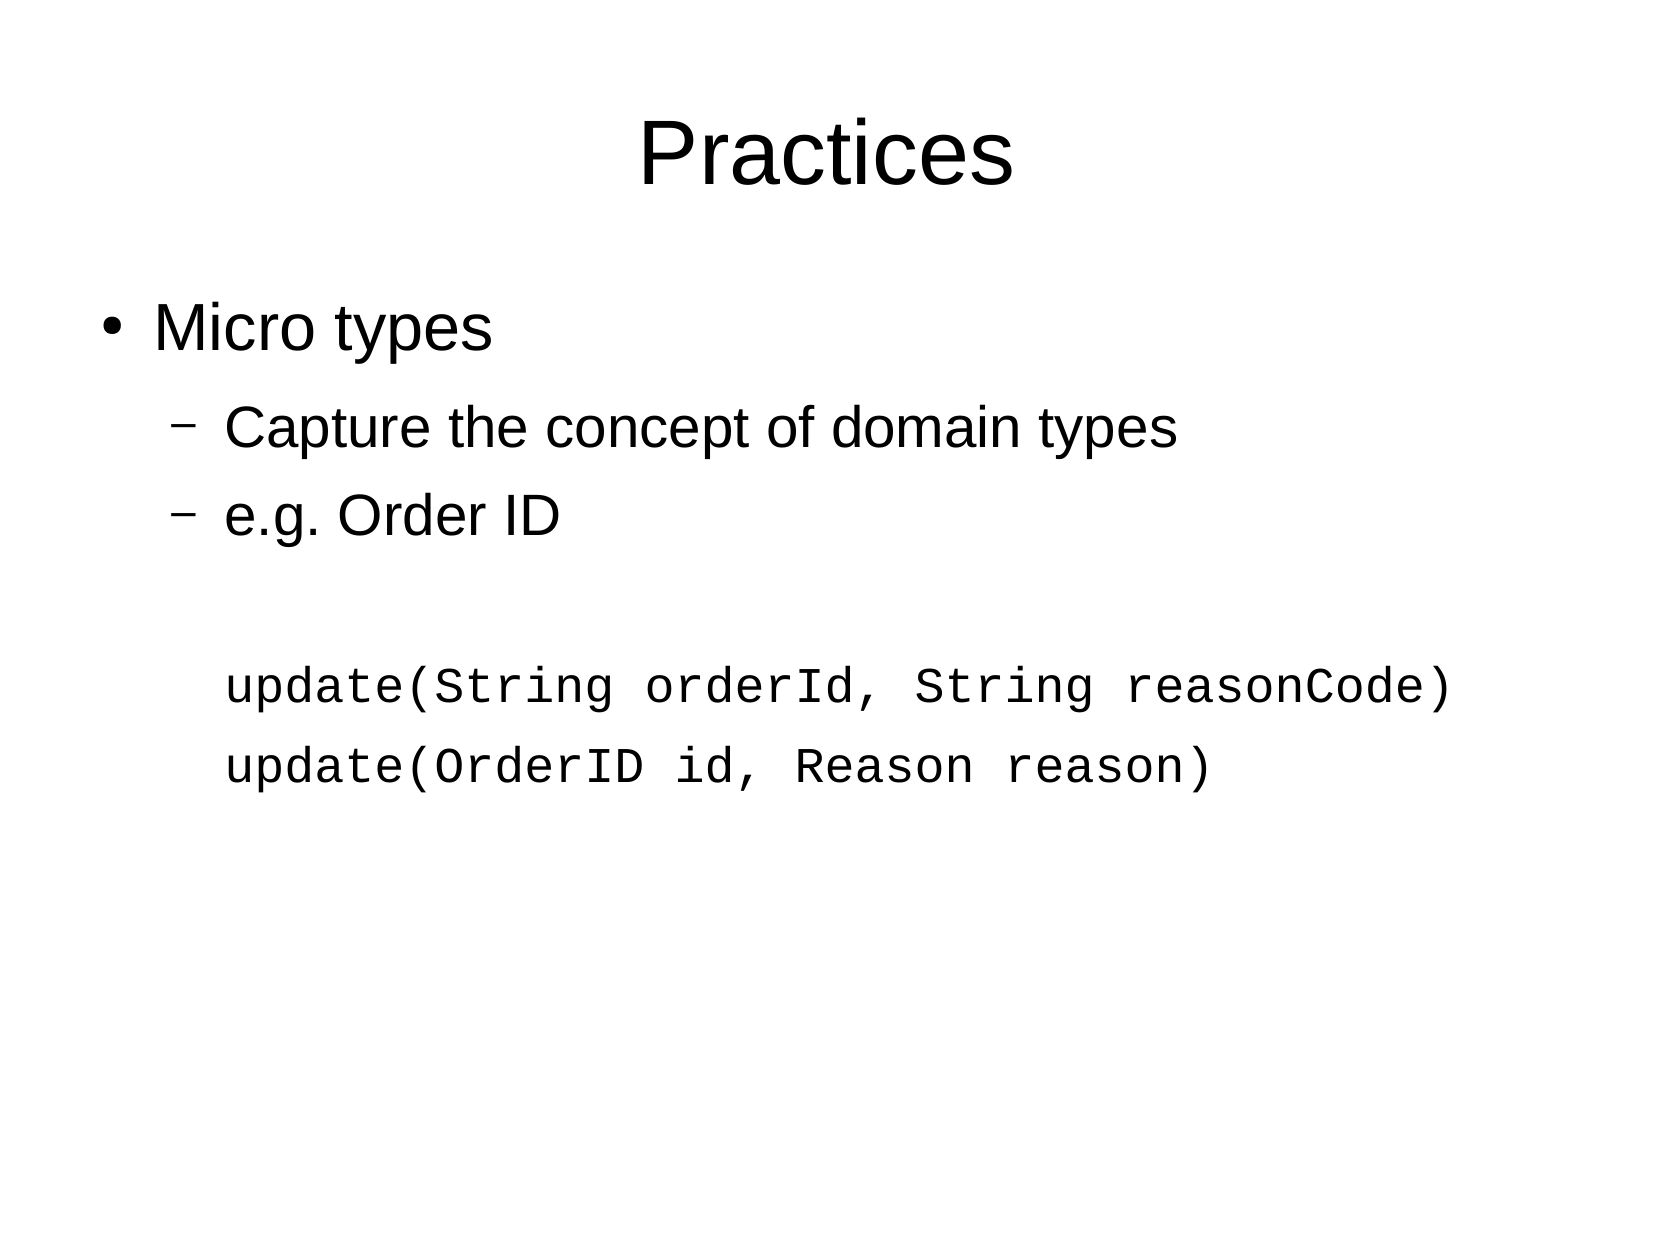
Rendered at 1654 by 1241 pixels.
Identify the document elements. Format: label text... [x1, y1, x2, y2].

title Practices [82, 49, 1571, 257]
list Micro types Capture the concept of domain types e.g. Order ID update(String orderId, String reasonCode) update(OrderID id, Reason reason) [82, 290, 1538, 1010]
